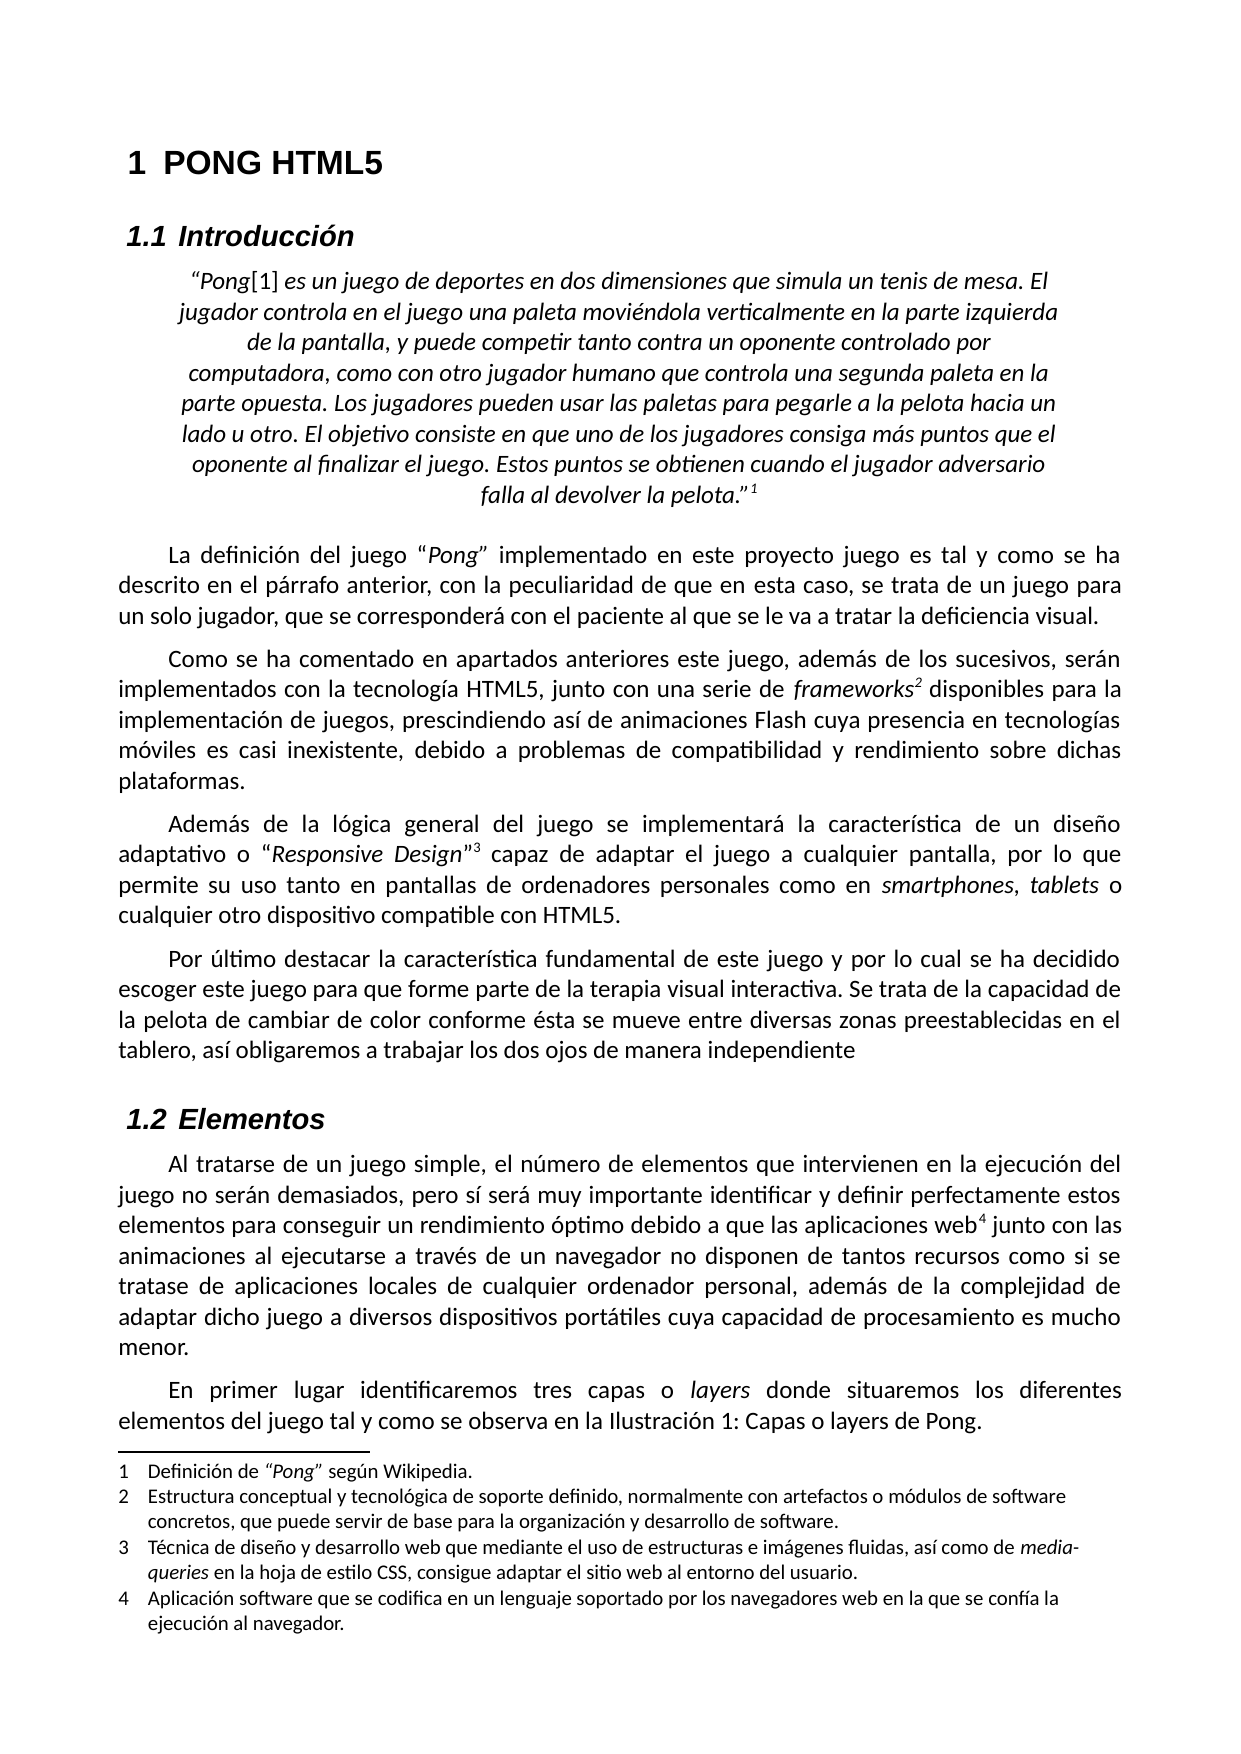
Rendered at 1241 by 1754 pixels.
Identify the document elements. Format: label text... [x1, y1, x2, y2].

text Además de la lógica general del juego se implementará la característica de un diseño adaptativo o “Responsive Design” capaz de adaptar el juego a cualquier pantalla, por lo que permite su uso tanto en pantallas de ordenadores personales como en smartphones, tablets o cualquier otro dispositivo compatible con HTML5. [118, 808, 1122, 930]
text Definición de “Pong” según Wikipedia. [118, 1458, 1122, 1483]
text Como se ha comentado en apartados anteriores este juego, además de los sucesivos, serán implementados con la tecnología HTML5, junto con una serie de frameworks disponibles para la implementación de juegos, prescindiendo así de animaciones Flash cuya presencia en tecnologías móviles es casi inexistente, debido a problemas de compatibilidad y rendimiento sobre dichas plataformas. [118, 643, 1122, 796]
text La definición del juego “Pong” implementado en este proyecto juego es tal y como se ha descrito en el párrafo anterior, con la peculiaridad de que en esta caso, se trata de un juego para un solo jugador, que se corresponderá con el paciente al que se le va a tratar la deficiencia visual. [118, 539, 1122, 631]
text Al tratarse de un juego simple, el número de elementos que intervienen en la ejecución del juego no serán demasiados, pero sí será muy importante identificar y definir perfectamente estos elementos para conseguir un rendimiento óptimo debido a que las aplicaciones web junto con las animaciones al ejecutarse a través de un navegador no disponen de tantos recursos como si se tratase de aplicaciones locales de cualquier ordenador personal, además de la complejidad de adaptar dicho juego a diversos dispositivos portátiles cuya capacidad de procesamiento es mucho menor. [118, 1148, 1122, 1362]
subtitle PONG HTML5 [118, 143, 1122, 182]
text “Pong[1] es un juego de deportes en dos dimensiones que simula un tenis de mesa. El jugador controla en el juego una paleta moviéndola verticalmente en la parte izquierda de la pantalla, y puede competir tanto contra un oponente controlado por computadora, como con otro jugador humano que controla una segunda paleta en la parte opuesta. Los jugadores pueden usar las paletas para pegarle a la pelota hacia un lado u otro. El objetivo consiste en que uno de los jugadores consiga más puntos que el oponente al finalizar el juego. Estos puntos se obtienen cuando el jugador adversario falla al devolver la pelota.” [177, 265, 1063, 509]
text Técnica de diseño y desarrollo web que mediante el uso de estructuras e imágenes fluidas, así como de media-queries en la hoja de estilo CSS, consigue adaptar el sitio web al entorno del usuario. [118, 1534, 1122, 1585]
subtitle Introducción [118, 219, 1122, 253]
text Por último destacar la característica fundamental de este juego y por lo cual se ha decidido escoger este juego para que forme parte de la terapia visual interactiva. Se trata de la capacidad de la pelota de cambiar de color conforme ésta se mueve entre diversas zonas preestablecidas en el tablero, así obligaremos a trabajar los dos ojos de manera independiente [118, 943, 1122, 1065]
subtitle Elementos [118, 1102, 1122, 1136]
text Estructura conceptual y tecnológica de soporte definido, normalmente con artefactos o módulos de software concretos, que puede servir de base para la organización y desarrollo de software. [118, 1483, 1122, 1534]
text Aplicación software que se codifica en un lenguaje soportado por los navegadores web en la que se confía la ejecución al navegador. [118, 1585, 1122, 1636]
text En primer lugar identificaremos tres capas o layers donde situaremos los diferentes elementos del juego tal y como se observa en la Ilustración 1: Capas o layers de Pong. [118, 1374, 1122, 1436]
